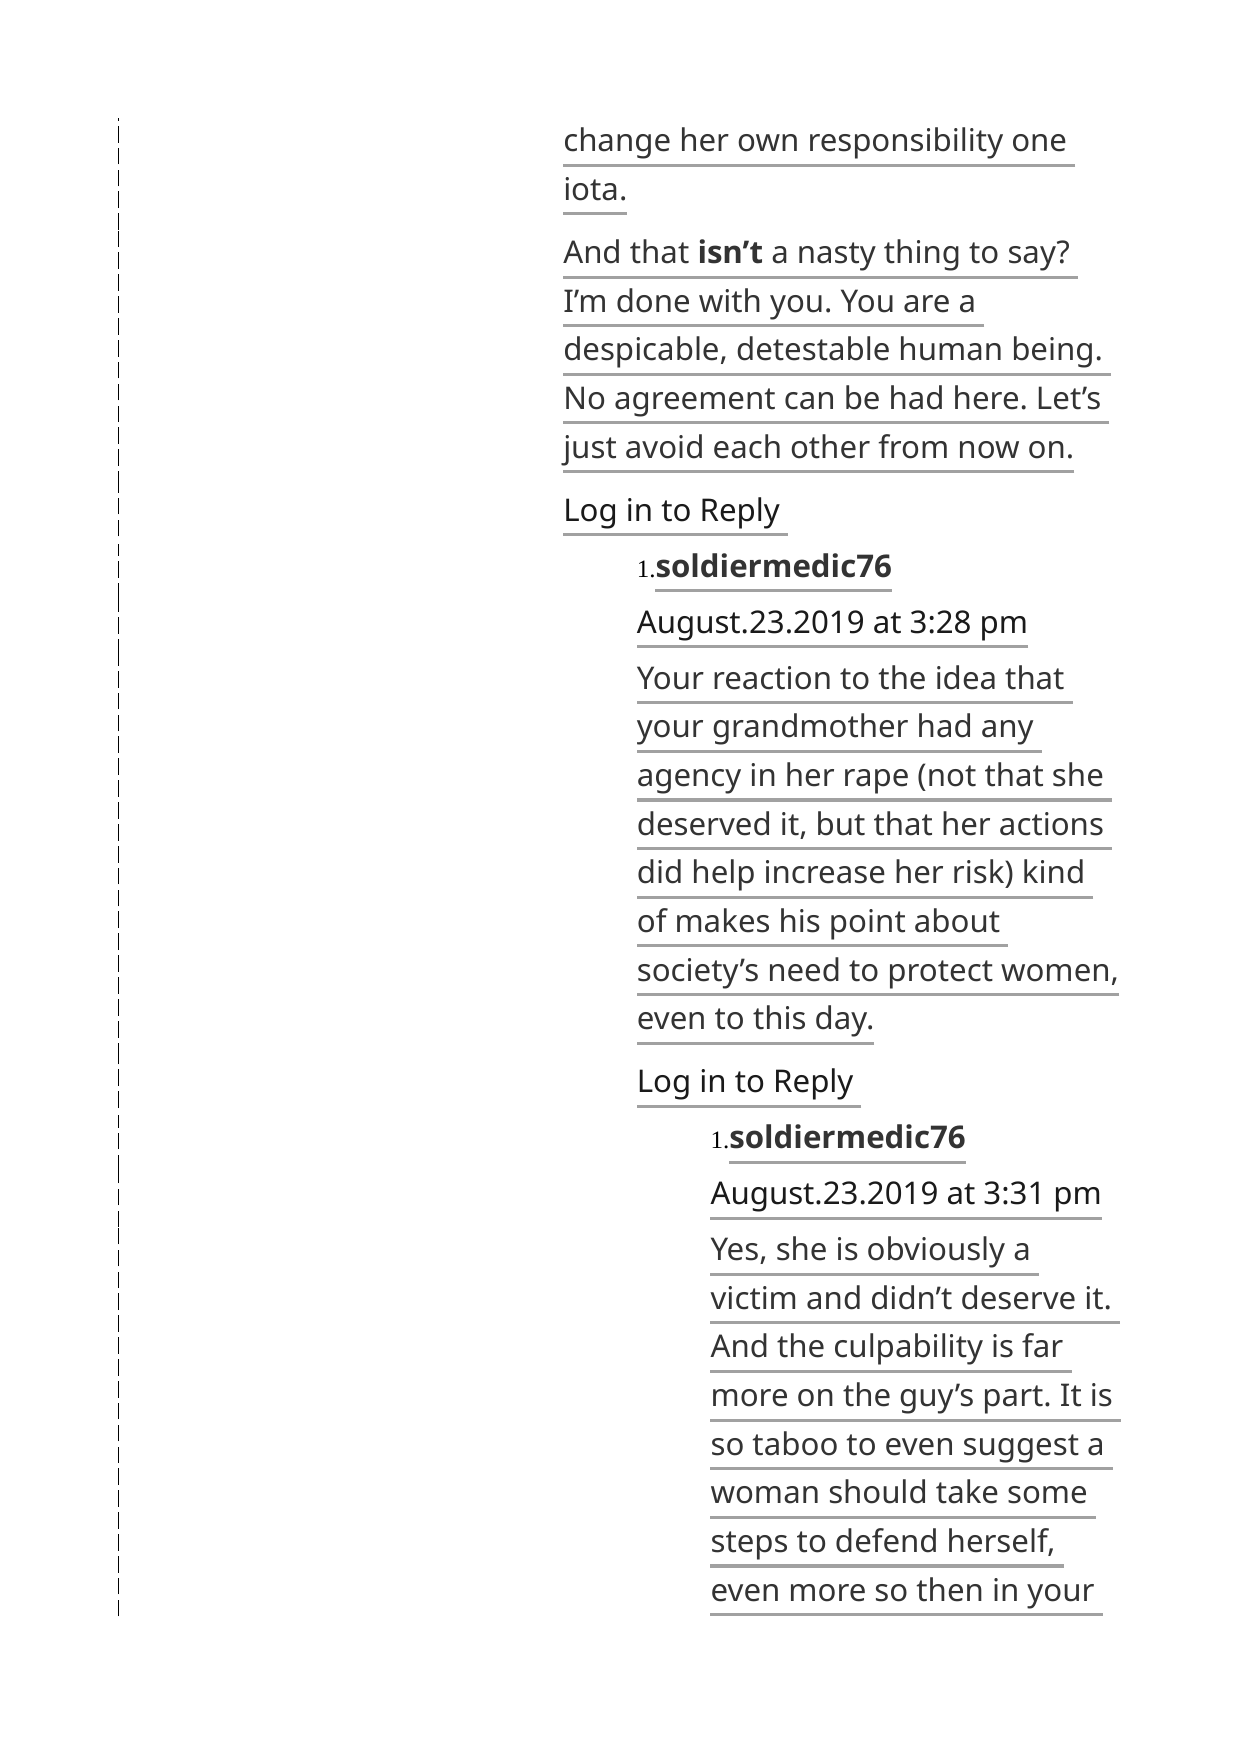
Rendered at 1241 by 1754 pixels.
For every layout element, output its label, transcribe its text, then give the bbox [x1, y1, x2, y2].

list soldiermedic76 [118, 1115, 1122, 1164]
list Your reaction to the idea that your grandmother had any agency in her rape (not that she deserved it, but that her actions did help increase her risk) kind of makes his point about society’s need to protect women, even to this day. [118, 656, 1122, 1045]
list Log in to Reply [118, 488, 1122, 536]
list soldiermedic76 [118, 544, 1122, 592]
list August.23.2019 at 3:31 pm [118, 1171, 1122, 1220]
list August.23.2019 at 3:28 pm [118, 600, 1122, 648]
list change her own responsibility one iota. [118, 118, 1122, 215]
list Log in to Reply [118, 1059, 1122, 1108]
list And that isn’t a nasty thing to say? I’m done with you. You are a despicable, detestable human being. No agreement can be had here. Let’s just avoid each other from now on. [118, 230, 1122, 473]
list Yes, she is obviously a victim and didn’t deserve it. And the culpability is far more on the guy’s part. It is so taboo to even suggest a woman should take some steps to defend herself, even more so then in your [118, 1227, 1122, 1616]
